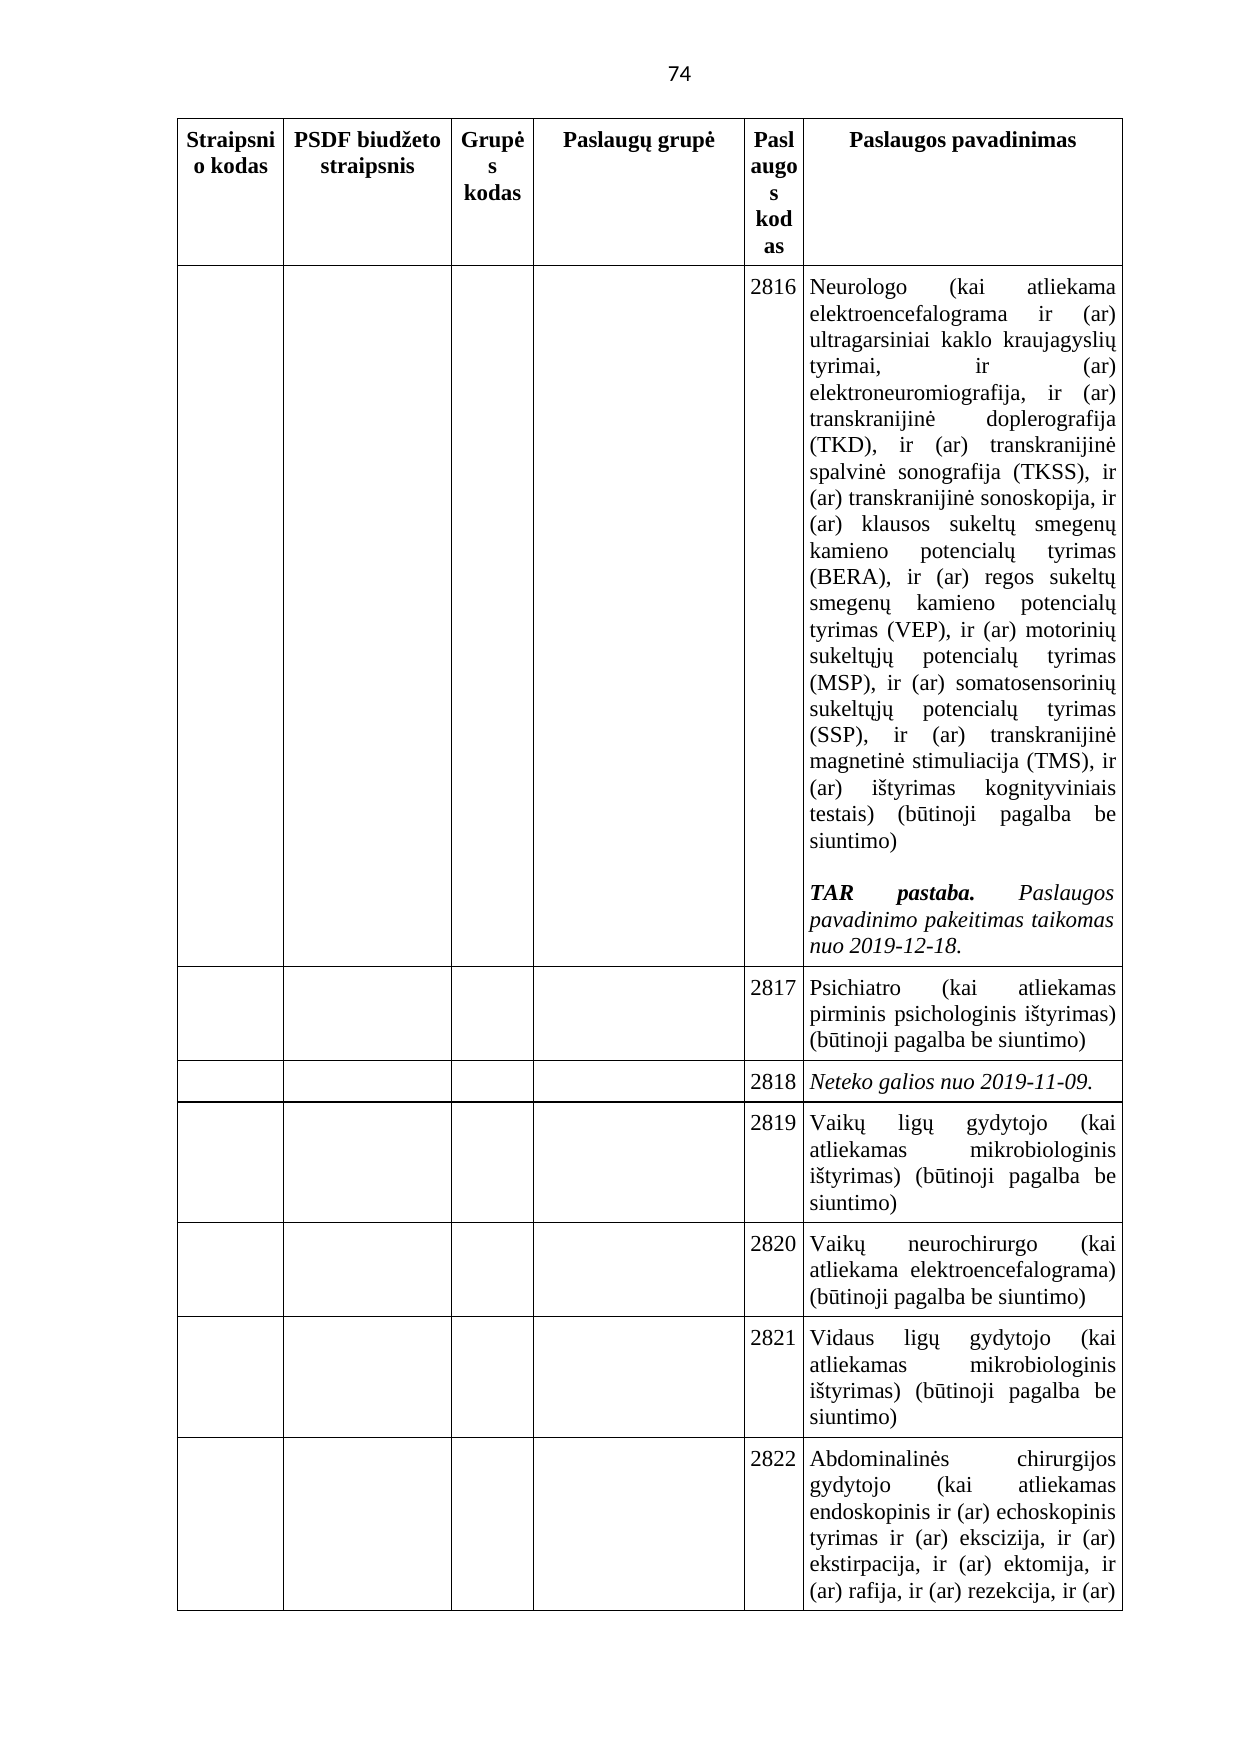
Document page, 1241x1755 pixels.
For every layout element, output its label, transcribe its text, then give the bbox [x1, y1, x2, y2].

table_cell [284, 1103, 451, 1222]
table_cell 2821 [745, 1317, 803, 1437]
table_cell [452, 1061, 533, 1101]
table_cell Vaikų ligų gydytojo (kai atliekamas mikrobiologinis ištyrimas) (būtinoji pagalba be siuntimo) [804, 1103, 1122, 1222]
table_cell [534, 1061, 744, 1101]
table_cell [452, 1438, 533, 1610]
table_cell [452, 1103, 533, 1222]
table_cell [284, 1223, 451, 1316]
table_cell 2819 [745, 1103, 803, 1222]
table_cell [534, 1103, 744, 1222]
table_cell [534, 967, 744, 1060]
table_cell [452, 967, 533, 1060]
table_cell Vidaus ligų gydytojo (kai atliekamas mikrobiologinis ištyrimas) (būtinoji pagalba be siuntimo) [804, 1317, 1122, 1437]
table_cell [284, 1438, 451, 1610]
table_cell 2822 [745, 1438, 803, 1610]
table_cell [534, 1223, 744, 1316]
table_header Grupės kodas [452, 119, 533, 265]
table_header Paslaugos kodas [745, 119, 803, 265]
table_cell [452, 266, 533, 966]
table_cell [178, 266, 283, 966]
table_cell [284, 266, 451, 966]
table_header Paslaugų grupė [534, 119, 744, 265]
table_header Straipsnio kodas [178, 119, 283, 265]
table_cell [178, 1223, 283, 1316]
table_cell 2818 [745, 1061, 803, 1101]
table_cell Psichiatro (kai atliekamas pirminis psichologinis ištyrimas) (būtinoji pagalba be siuntimo) [804, 967, 1122, 1060]
table_cell [284, 1317, 451, 1437]
table_cell 2817 [745, 967, 803, 1060]
table_cell [452, 1223, 533, 1316]
table_cell [178, 1103, 283, 1222]
table_cell 2820 [745, 1223, 803, 1316]
table_cell 2816 [745, 266, 803, 966]
table_cell [534, 1317, 744, 1437]
table_cell Neteko galios nuo 2019-11-09. [804, 1061, 1122, 1101]
table_cell [534, 1438, 744, 1610]
table_cell [178, 967, 283, 1060]
table_cell [178, 1061, 283, 1101]
table_header PSDF biudžeto straipsnis [284, 119, 451, 265]
table_cell [178, 1438, 283, 1610]
table_header Paslaugos pavadinimas [804, 119, 1122, 265]
table_cell [284, 967, 451, 1060]
table_cell Vaikų neurochirurgo (kai atliekama elektroencefalograma) (būtinoji pagalba be siuntimo) [804, 1223, 1122, 1316]
table_cell Abdominalinės chirurgijos gydytojo (kai atliekamas endoskopinis ir (ar) echoskopinis tyrimas ir (ar) ekscizija, ir (ar) ekstirpacija, ir (ar) ektomija, ir (ar) rafija, ir (ar) rezekcija, ir (ar) [804, 1438, 1122, 1610]
table_cell [178, 1317, 283, 1437]
table_cell Neurologo (kai atliekama elektroencefalograma ir (ar) ultragarsiniai kaklo kraujagyslių tyrimai, ir (ar) elektroneuromiografija, ir (ar) transkranijinė doplerografija (TKD), ir (ar) transkranijinė spalvinė sonografija (TKSS), ir (ar) transkranijinė sonoskopija, ir (ar) klausos sukeltų smegenų kamieno potencialų tyrimas (BERA), ir (ar) regos sukeltų smegenų kamieno potencialų tyrimas (VEP), ir (ar) motorinių sukeltųjų potencialų tyrimas (MSP), ir (ar) somatosensorinių sukeltųjų potencialų tyrimas (SSP), ir (ar) transkranijinė magnetinė stimuliacija (TMS), ir (ar) ištyrimas kognityviniais testais) (būtinoji pagalba be siuntimo) TAR pastaba. Paslaugos pavadinimo pakeitimas taikomas nuo 2019-12-18. [804, 266, 1122, 966]
table_cell [534, 266, 744, 966]
table_cell [284, 1061, 451, 1101]
table_cell [452, 1317, 533, 1437]
